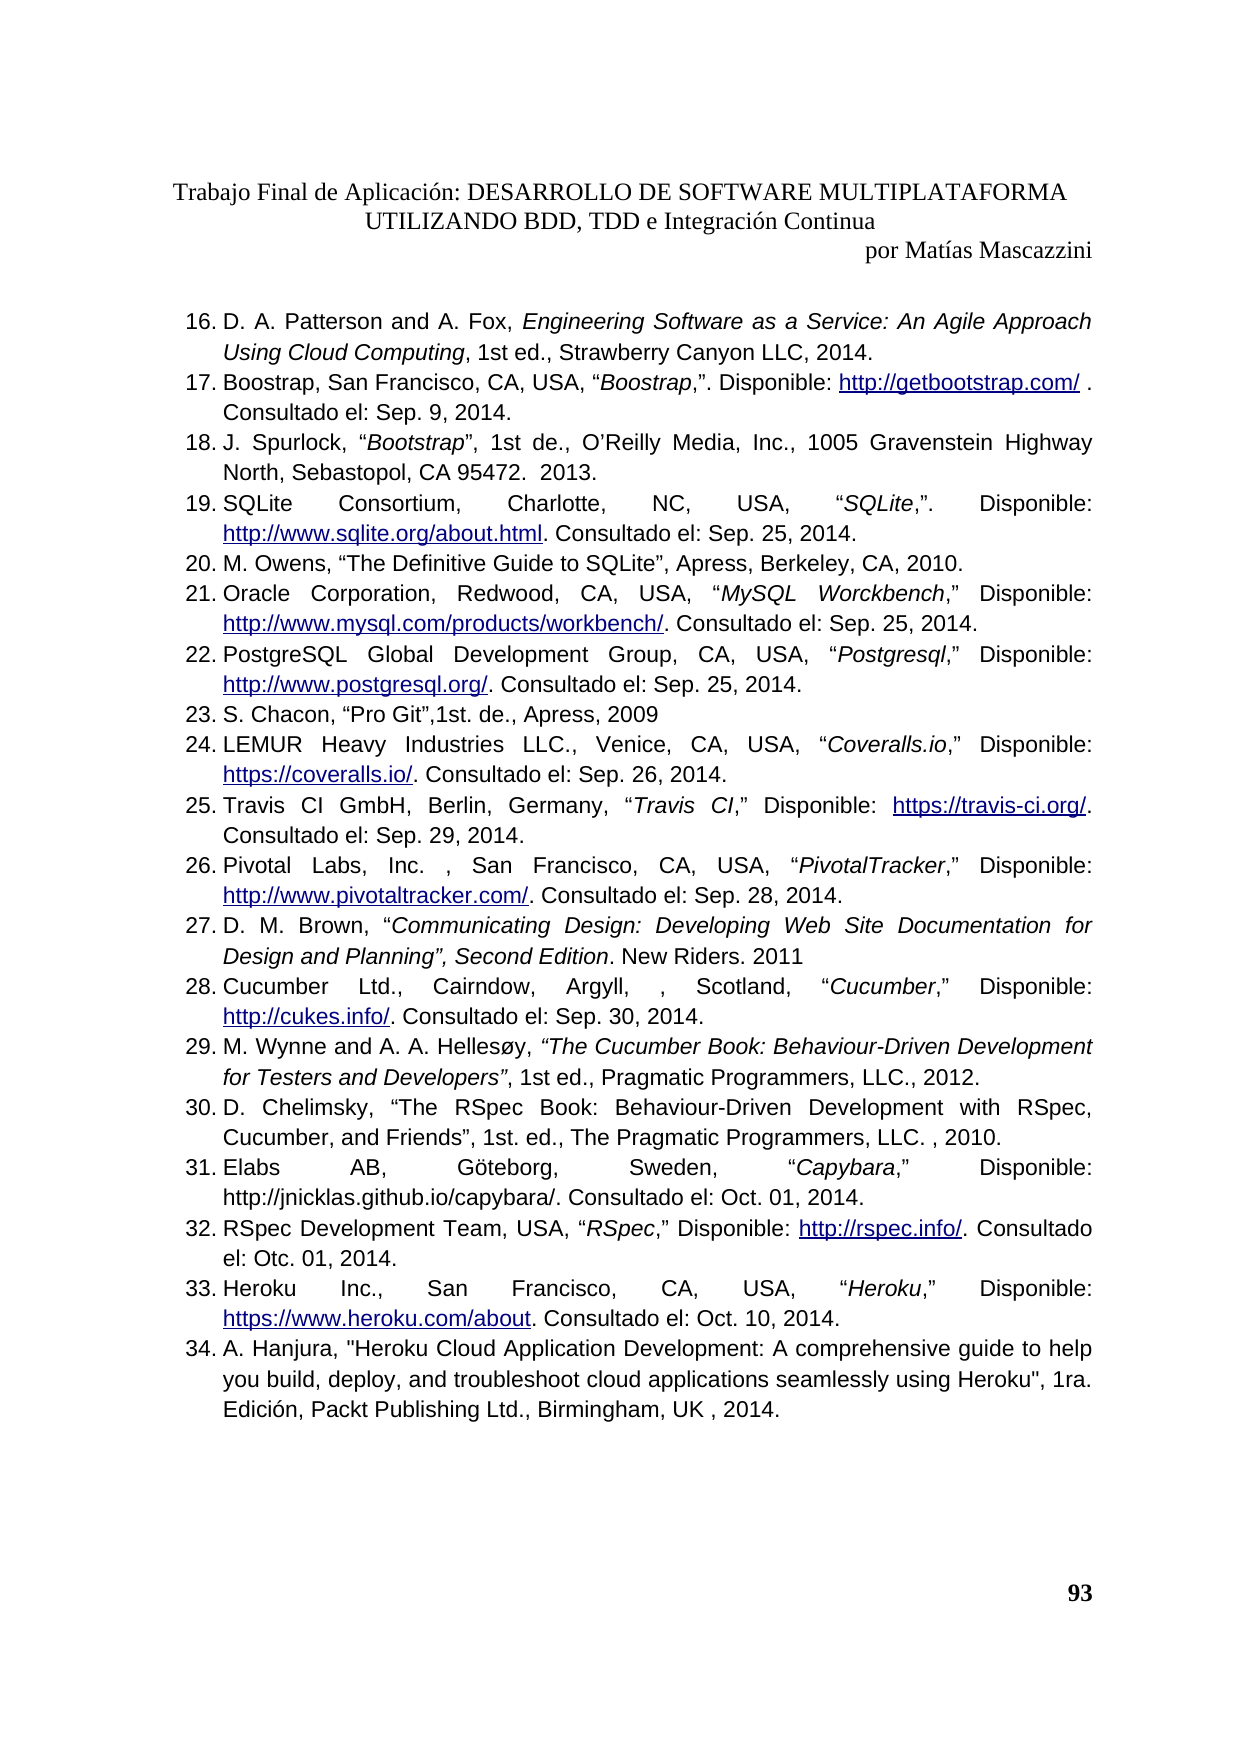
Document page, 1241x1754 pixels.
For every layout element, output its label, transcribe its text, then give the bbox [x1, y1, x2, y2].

list Oracle Corporation, Redwood, CA, USA, “MySQL Worckbench,” Disponible: http://www.mysql.com/products/workbench/. Consultado el: Sep. 25, 2014. [185, 580, 1093, 637]
list LEMUR Heavy Industries LLC., Venice, CA, USA, “Coveralls.io,” Disponible: https://coveralls.io/. Consultado el: Sep. 26, 2014. [185, 731, 1093, 788]
list Travis CI GmbH, Berlin, Germany, “Travis CI,” Disponible: https://travis-ci.org/. Consultado el: Sep. 29, 2014. [185, 792, 1093, 848]
list RSpec Development Team, USA, “RSpec,” Disponible: http://rspec.info/. Consultado el: Otc. 01, 2014. [185, 1214, 1093, 1271]
list D. M. Brown, “Communicating Design: Developing Web Site Documentation for Design and Planning”, Second Edition. New Riders. 2011 [185, 912, 1093, 969]
list M. Owens, “The Definitive Guide to SQLite”, Apress, Berkeley, CA, 2010. [185, 550, 1093, 576]
list A. Hanjura, "Heroku Cloud Application Development: A comprehensive guide to help you build, deploy, and troubleshoot cloud applications seamlessly using Heroku", 1ra. Edición, Packt Publishing Ltd., Birmingham, UK , 2014. [185, 1335, 1093, 1422]
list Heroku Inc., San Francisco, CA, USA, “Heroku,” Disponible: https://www.heroku.com/about. Consultado el: Oct. 10, 2014. [185, 1275, 1093, 1332]
list Elabs AB, Göteborg, Sweden, “Capybara,” Disponible: http://jnicklas.github.io/capybara/. Consultado el: Oct. 01, 2014. [185, 1154, 1093, 1211]
list PostgreSQL Global Development Group, CA, USA, “Postgresql,” Disponible: http://www.postgresql.org/. Consultado el: Sep. 25, 2014. [185, 641, 1093, 697]
list Boostrap, San Francisco, CA, USA, “Boostrap,”. Disponible: http://getbootstrap.com/ . Consultado el: Sep. 9, 2014. [185, 369, 1093, 425]
list D. A. Patterson and A. Fox, Engineering Software as a Service: An Agile Approach Using Cloud Computing, 1st ed., Strawberry Canyon LLC, 2014. [185, 308, 1093, 365]
list S. Chacon, “Pro Git”,1st. de., Apress, 2009 [185, 701, 1093, 727]
list D. Chelimsky, “The RSpec Book: Behaviour-Driven Development with RSpec, Cucumber, and Friends”, 1st. ed., The Pragmatic Programmers, LLC. , 2010. [185, 1094, 1093, 1150]
list M. Wynne and A. A. Hellesøy, “The Cucumber Book: Behaviour-Driven Development for Testers and Developers”, 1st ed., Pragmatic Programmers, LLC., 2012. [185, 1033, 1093, 1090]
list Pivotal Labs, Inc. , San Francisco, CA, USA, “PivotalTracker,” Disponible: http://www.pivotaltracker.com/. Consultado el: Sep. 28, 2014. [185, 852, 1093, 909]
list SQLite Consortium, Charlotte, NC, USA, “SQLite,”. Disponible: http://www.sqlite.org/about.html. Consultado el: Sep. 25, 2014. [185, 489, 1093, 546]
list J. Spurlock, “Bootstrap”, 1st de., O’Reilly Media, Inc., 1005 Gravenstein Highway North, Sebastopol, CA 95472. 2013. [185, 429, 1093, 486]
list Cucumber Ltd., Cairndow, Argyll, , Scotland, “Cucumber,” Disponible: http://cukes.info/. Consultado el: Sep. 30, 2014. [185, 973, 1093, 1029]
